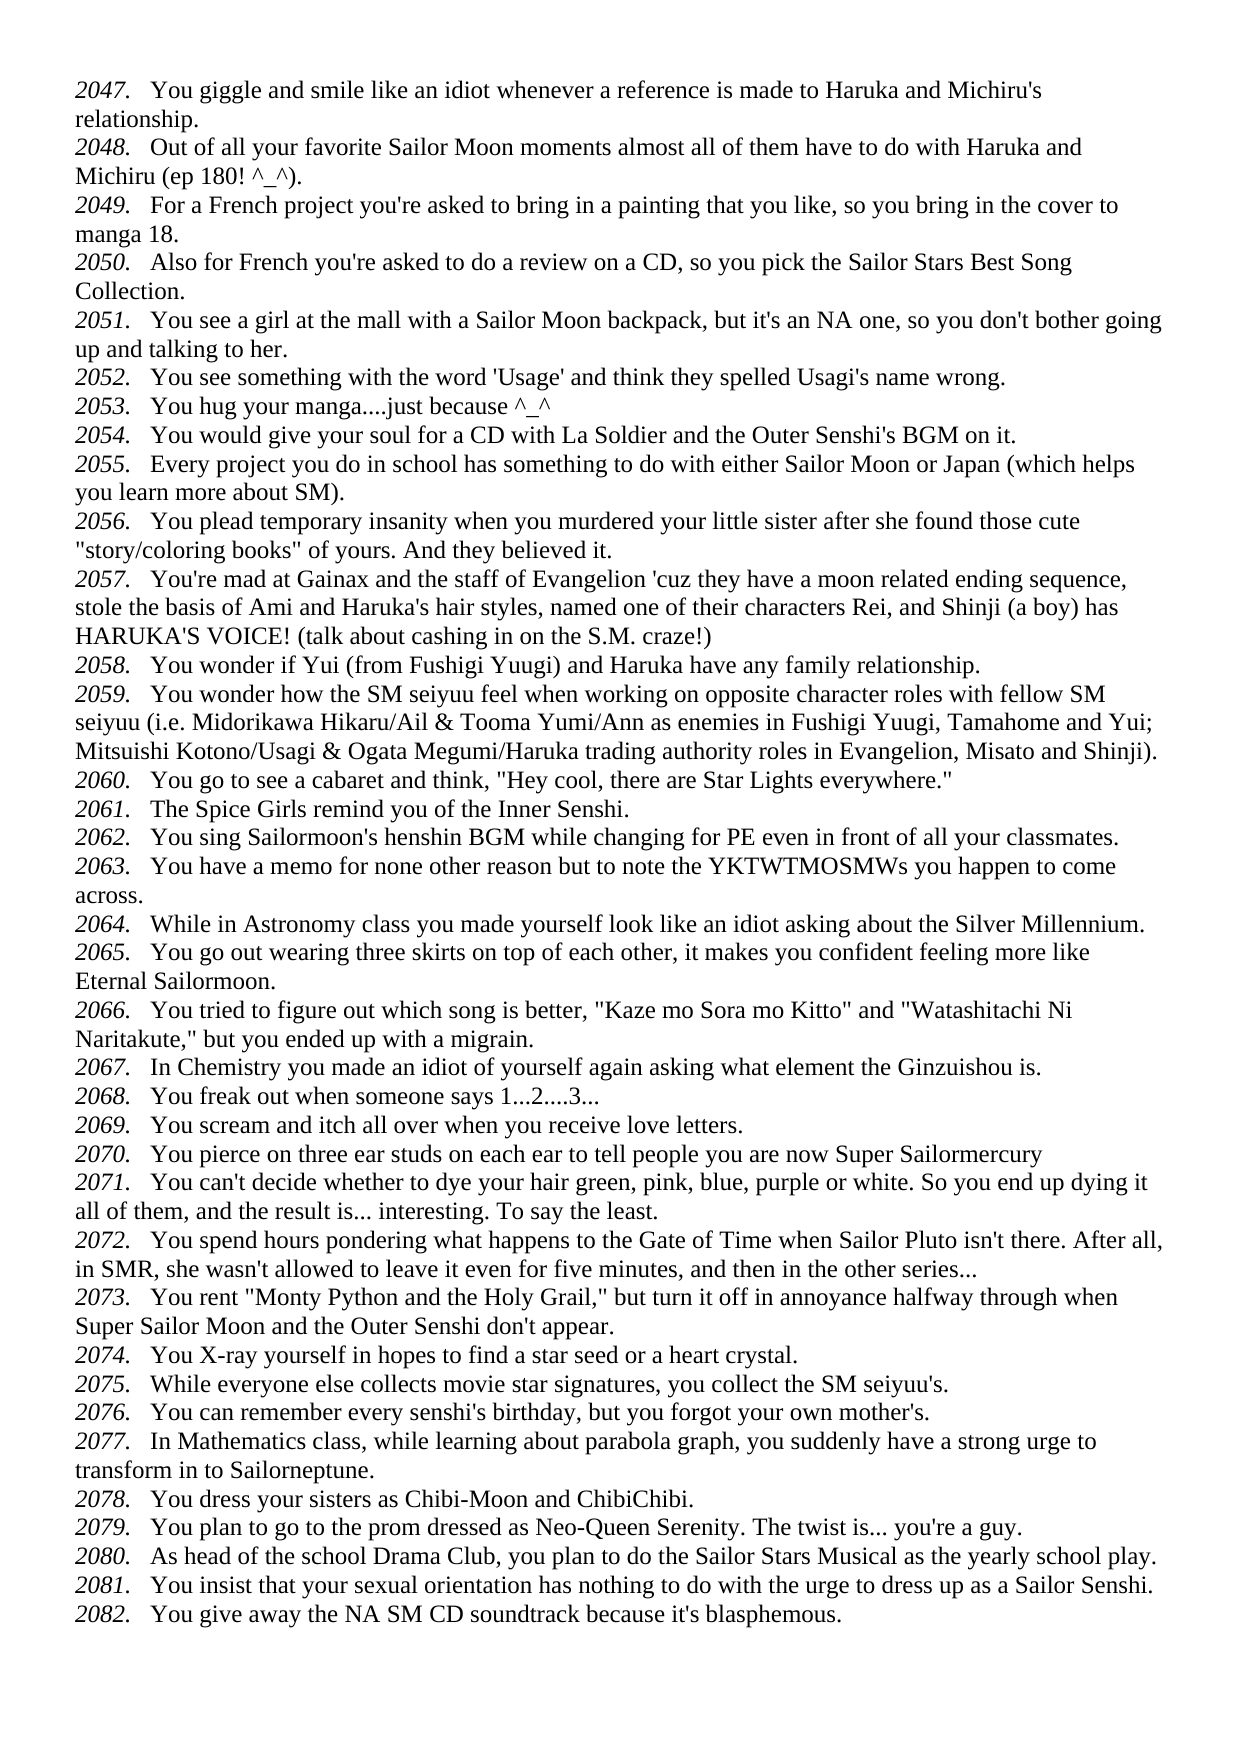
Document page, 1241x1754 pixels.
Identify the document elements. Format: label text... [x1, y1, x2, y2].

list You go to see a cabaret and think, "Hey cool, there are Star Lights everywhere." [75, 765, 1165, 794]
list You have a memo for none other reason but to note the YKTWTMOSMWs you happen to come across. [75, 851, 1165, 909]
list You giggle and smile like an idiot whenever a reference is made to Haruka and Michiru's relationship. [75, 75, 1165, 132]
list You insist that your sexual orientation has nothing to do with the urge to dress up as a Sailor Senshi. [75, 1570, 1165, 1599]
list You give away the NA SM CD soundtrack because it's blasphemous. [75, 1599, 1165, 1627]
list Also for French you're asked to do a review on a CD, so you pick the Sailor Stars Best Song Collection. [75, 247, 1165, 305]
list You see something with the word 'Usage' and think they spelled Usagi's name wrong. [75, 362, 1165, 391]
list Every project you do in school has something to do with either Sailor Moon or Japan (which helps you learn more about SM). [75, 449, 1165, 506]
list While everyone else collects movie star signatures, you collect the SM seiyuu's. [75, 1369, 1165, 1397]
list You plan to go to the prom dressed as Neo-Queen Serenity. The twist is... you're a guy. [75, 1512, 1165, 1541]
list You dress your sisters as Chibi-Moon and ChibiChibi. [75, 1484, 1165, 1512]
list As head of the school Drama Club, you plan to do the Sailor Stars Musical as the yearly school play. [75, 1541, 1165, 1570]
list Out of all your favorite Sailor Moon moments almost all of them have to do with Haruka and Michiru (ep 180! ^_^). [75, 132, 1165, 190]
list You rent "Monty Python and the Holy Grail," but turn it off in annoyance halfway through when Super Sailor Moon and the Outer Senshi don't appear. [75, 1282, 1165, 1340]
list You tried to figure out which song is better, "Kaze mo Sora mo Kitto" and "Watashitachi Ni Naritakute," but you ended up with a migrain. [75, 995, 1165, 1052]
list You go out wearing three skirts on top of each other, it makes you confident feeling more like Eternal Sailormoon. [75, 937, 1165, 995]
list You would give your soul for a CD with La Soldier and the Outer Senshi's BGM on it. [75, 420, 1165, 449]
list You can't decide whether to dye your hair green, pink, blue, purple or white. So you end up dying it all of them, and the result is... interesting. To say the least. [75, 1167, 1165, 1225]
list For a French project you're asked to bring in a painting that you like, so you bring in the cover to manga 18. [75, 190, 1165, 247]
list You're mad at Gainax and the staff of Evangelion 'cuz they have a moon related ending sequence, stole the basis of Ami and Haruka's hair styles, named one of their characters Rei, and Shinji (a boy) has HARUKA'S VOICE! (talk about cashing in on the S.M. craze!) [75, 564, 1165, 650]
list You X-ray yourself in hopes to find a star seed or a heart crystal. [75, 1340, 1165, 1369]
list The Spice Girls remind you of the Inner Senshi. [75, 794, 1165, 822]
list You pierce on three ear studs on each ear to tell people you are now Super Sailormercury [75, 1139, 1165, 1167]
list You scream and itch all over when you receive love letters. [75, 1110, 1165, 1139]
list You wonder if Yui (from Fushigi Yuugi) and Haruka have any family relationship. [75, 650, 1165, 679]
list In Mathematics class, while learning about parabola graph, you suddenly have a strong urge to transform in to Sailorneptune. [75, 1426, 1165, 1484]
list You wonder how the SM seiyuu feel when working on opposite character roles with fellow SM seiyuu (i.e. Midorikawa Hikaru/Ail & Tooma Yumi/Ann as enemies in Fushigi Yuugi, Tamahome and Yui; Mitsuishi Kotono/Usagi & Ogata Megumi/Haruka trading authority roles in Evangelion, Misato and Shinji). [75, 679, 1165, 765]
list You see a girl at the mall with a Sailor Moon backpack, but it's an NA one, so you don't bother going up and talking to her. [75, 305, 1165, 362]
list You plead temporary insanity when you murdered your little sister after she found those cute "story/coloring books" of yours. And they believed it. [75, 506, 1165, 564]
list You sing Sailormoon's henshin BGM while changing for PE even in front of all your classmates. [75, 822, 1165, 851]
list In Chemistry you made an idiot of yourself again asking what element the Ginzuishou is. [75, 1052, 1165, 1081]
list You spend hours pondering what happens to the Gate of Time when Sailor Pluto isn't there. After all, in SMR, she wasn't allowed to leave it even for five minutes, and then in the other series... [75, 1225, 1165, 1282]
list While in Astronomy class you made yourself look like an idiot asking about the Silver Millennium. [75, 909, 1165, 937]
list You hug your manga....just because ^_^ [75, 391, 1165, 420]
list You freak out when someone says 1...2....3... [75, 1081, 1165, 1110]
list You can remember every senshi's birthday, but you forgot your own mother's. [75, 1397, 1165, 1426]
